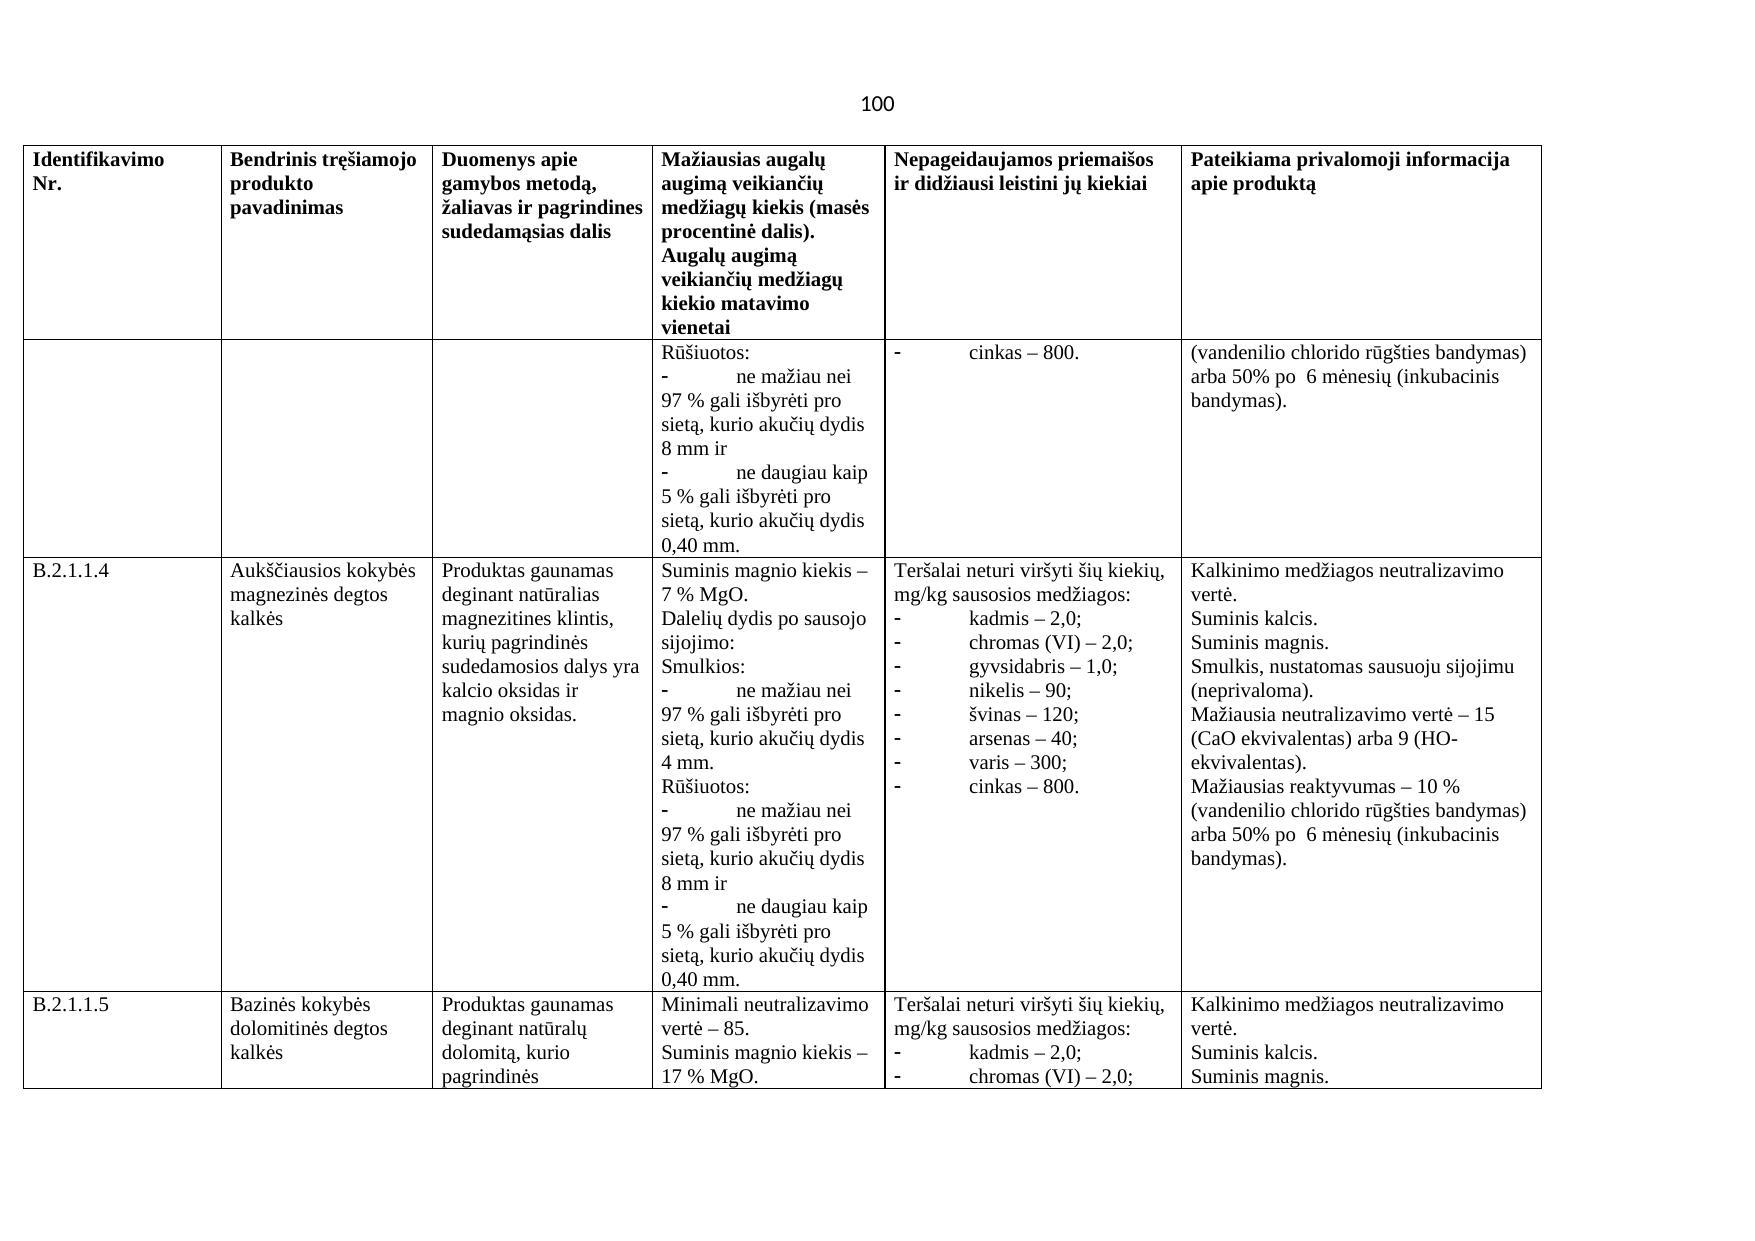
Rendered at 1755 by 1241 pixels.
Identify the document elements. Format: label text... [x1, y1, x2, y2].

table_header Duomenys apie gamybos metodą, žaliavas ir pagrindines sudedamąsias dalis [433, 146, 652, 339]
table_cell Teršalai neturi viršyti šių kiekių, mg/kg sausosios medžiagos:  kadmis – 2,0;  chromas (VI) – 2,0;  gyvsidabris – 1,0;  nikelis – 90;  švinas – 120;  arsenas – 40;  varis – 300;  cinkas – 800. [886, 558, 1181, 991]
table_cell Suminis magnio kiekis – 7 % MgO. Dalelių dydis po sausojo sijojimo: Smulkios:  ne mažiau nei 97 % gali išbyrėti pro sietą, kurio akučių dydis 4 mm. Rūšiuotos:  ne mažiau nei 97 % gali išbyrėti pro sietą, kurio akučių dydis 8 mm ir  ne daugiau kaip 5 % gali išbyrėti pro sietą, kurio akučių dydis 0,40 mm. [653, 558, 884, 991]
table_cell Produktas gaunamas deginant natūralų dolomitą, kurio pagrindinės [433, 992, 652, 1088]
table_cell [222, 340, 432, 557]
table_header Nepageidaujamos priemaišos ir didžiausi leistini jų kiekiai [886, 146, 1181, 339]
table_cell  cinkas – 800. [886, 340, 1181, 557]
table_cell (vandenilio chlorido rūgšties bandymas) arba 50% po 6 mėnesių (inkubacinis bandymas). [1182, 340, 1541, 557]
table_cell Kalkinimo medžiagos neutralizavimo vertė. Suminis kalcis. Suminis magnis. Smulkis, nustatomas sausuoju sijojimu (neprivaloma). Mažiausia neutralizavimo vertė – 15 (CaO ekvivalentas) arba 9 (HO- ekvivalentas). Mažiausias reaktyvumas – 10 % (vandenilio chlorido rūgšties bandymas) arba 50% po 6 mėnesių (inkubacinis bandymas). [1182, 558, 1541, 991]
table_cell Kalkinimo medžiagos neutralizavimo vertė. Suminis kalcis. Suminis magnis. [1182, 992, 1541, 1088]
table_cell Aukščiausios kokybės magnezinės degtos kalkės [222, 558, 432, 991]
table_header Bendrinis tręšiamojo produkto pavadinimas [222, 146, 432, 339]
table_cell [24, 340, 221, 557]
table_cell [433, 340, 652, 557]
table_cell Minimali neutralizavimo vertė – 85. Suminis magnio kiekis – 17 % MgO. [653, 992, 884, 1088]
table_header Identifikavimo Nr. [24, 146, 221, 339]
table_header Pateikiama privalomoji informacija apie produktą [1182, 146, 1541, 339]
table_cell Bazinės kokybės dolomitinės degtos kalkės [222, 992, 432, 1088]
table_cell Produktas gaunamas deginant natūralias magnezitines klintis, kurių pagrindinės sudedamosios dalys yra kalcio oksidas ir magnio oksidas. [433, 558, 652, 991]
table_cell B.2.1.1.5 [24, 992, 221, 1088]
table_cell Teršalai neturi viršyti šių kiekių, mg/kg sausosios medžiagos:  kadmis – 2,0;  chromas (VI) – 2,0; [886, 992, 1181, 1088]
table_cell Rūšiuotos:  ne mažiau nei 97 % gali išbyrėti pro sietą, kurio akučių dydis 8 mm ir  ne daugiau kaip 5 % gali išbyrėti pro sietą, kurio akučių dydis 0,40 mm. [653, 340, 884, 557]
table_header Mažiausias augalų augimą veikiančių medžiagų kiekis (masės procentinė dalis). Augalų augimą veikiančių medžiagų kiekio matavimo vienetai [653, 146, 884, 339]
table_cell B.2.1.1.4 [24, 558, 221, 991]
